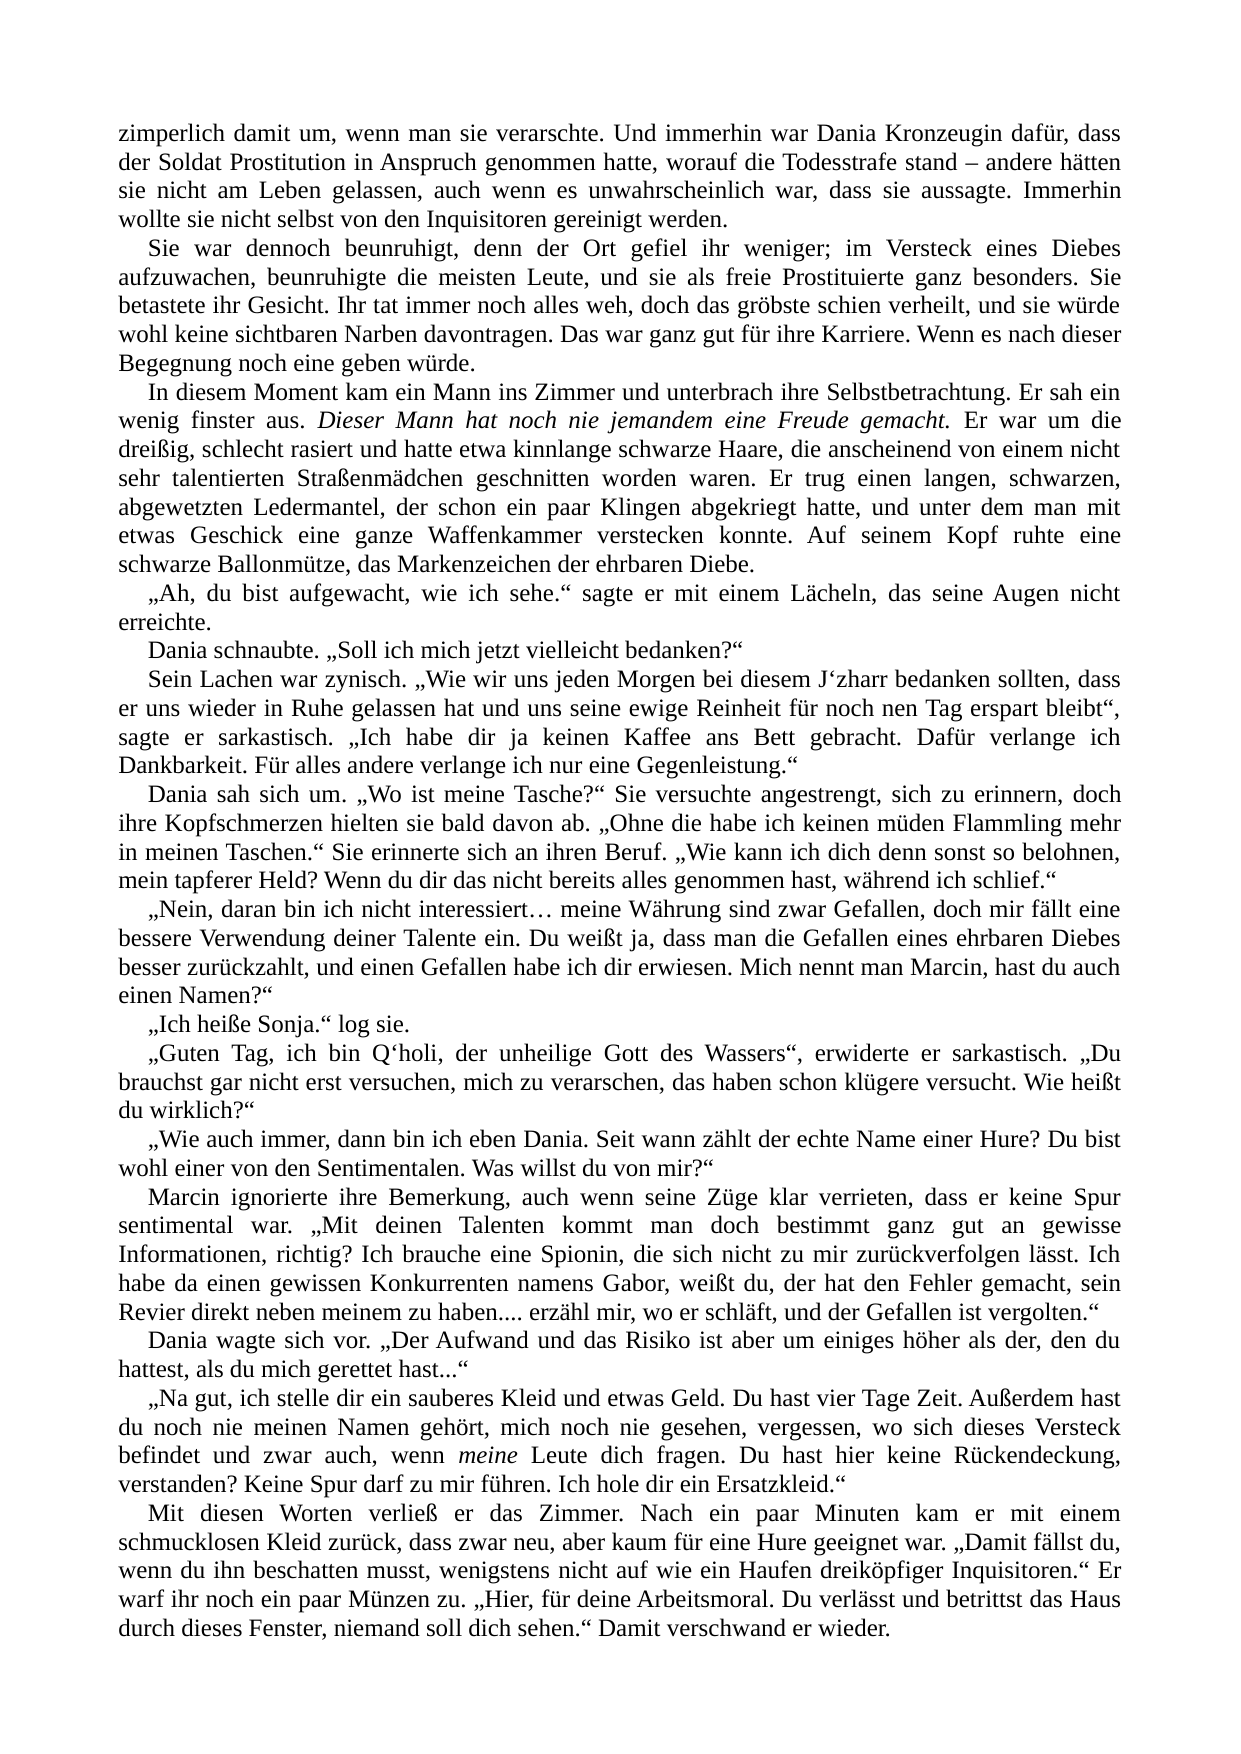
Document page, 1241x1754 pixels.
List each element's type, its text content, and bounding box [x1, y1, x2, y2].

text Mit diesen Worten verließ er das Zimmer. Nach ein paar Minuten kam er mit einem schmucklosen Kleid zurück, dass zwar neu, aber kaum für eine Hure geeignet war. „Damit fällst du, wenn du ihn beschatten musst, wenigstens nicht auf wie ein Haufen dreiköpfiger Inquisitoren.“ Er warf ihr noch ein paar Münzen zu. „Hier, für deine Arbeitsmoral. Du verlässt und betrittst das Haus durch dieses Fenster, niemand soll dich sehen.“ Damit verschwand er wieder. [118, 1498, 1122, 1642]
text zimperlich damit um, wenn man sie verarschte. Und immerhin war Dania Kronzeugin dafür, dass der Soldat Prostitution in Anspruch genommen hatte, worauf die Todesstrafe stand – andere hätten sie nicht am Leben gelassen, auch wenn es unwahrscheinlich war, dass sie aussagte. Immerhin wollte sie nicht selbst von den Inquisitoren gereinigt werden. [118, 118, 1122, 233]
text „Ich heiße Sonja.“ log sie. [118, 1009, 1122, 1038]
text Sie war dennoch beunruhigt, denn der Ort gefiel ihr weniger; im Versteck eines Diebes aufzuwachen, beunruhigte die meisten Leute, und sie als freie Prostituierte ganz besonders. Sie betastete ihr Gesicht. Ihr tat immer noch alles weh, doch das gröbste schien verheilt, und sie würde wohl keine sichtbaren Narben davontragen. Das war ganz gut für ihre Karriere. Wenn es nach dieser Begegnung noch eine geben würde. [118, 233, 1122, 377]
text Dania sah sich um. „Wo ist meine Tasche?“ Sie versuchte angestrengt, sich zu erinnern, doch ihre Kopfschmerzen hielten sie bald davon ab. „Ohne die habe ich keinen müden Flammling mehr in meinen Taschen.“ Sie erinnerte sich an ihren Beruf. „Wie kann ich dich denn sonst so belohnen, mein tapferer Held? Wenn du dir das nicht bereits alles genommen hast, während ich schlief.“ [118, 779, 1122, 894]
text „Guten Tag, ich bin Q‘holi, der unheilige Gott des Wassers“, erwiderte er sarkastisch. „Du brauchst gar nicht erst versuchen, mich zu verarschen, das haben schon klügere versucht. Wie heißt du wirklich?“ [118, 1038, 1122, 1124]
text In diesem Moment kam ein Mann ins Zimmer und unterbrach ihre Selbstbetrachtung. Er sah ein wenig finster aus. Dieser Mann hat noch nie jemandem eine Freude gemacht. Er war um die dreißig, schlecht rasiert und hatte etwa kinnlange schwarze Haare, die anscheinend von einem nicht sehr talentierten Straßenmädchen geschnitten worden waren. Er trug einen langen, schwarzen, abgewetzten Ledermantel, der schon ein paar Klingen abgekriegt hatte, und unter dem man mit etwas Geschick eine ganze Waffenkammer verstecken konnte. Auf seinem Kopf ruhte eine schwarze Ballonmütze, das Markenzeichen der ehrbaren Diebe. [118, 377, 1122, 578]
text Dania wagte sich vor. „Der Aufwand und das Risiko ist aber um einiges höher als der, den du hattest, als du mich gerettet hast...“ [118, 1326, 1122, 1383]
text Marcin ignorierte ihre Bemerkung, auch wenn seine Züge klar verrieten, dass er keine Spur sentimental war. „Mit deinen Talenten kommt man doch bestimmt ganz gut an gewisse Informationen, richtig? Ich brauche eine Spionin, die sich nicht zu mir zurückverfolgen lässt. Ich habe da einen gewissen Konkurrenten namens Gabor, weißt du, der hat den Fehler gemacht, sein Revier direkt neben meinem zu haben.... erzähl mir, wo er schläft, und der Gefallen ist vergolten.“ [118, 1182, 1122, 1326]
text Sein Lachen war zynisch. „Wie wir uns jeden Morgen bei diesem J‘zharr bedanken sollten, dass er uns wieder in Ruhe gelassen hat und uns seine ewige Reinheit für noch nen Tag erspart bleibt“, sagte er sarkastisch. „Ich habe dir ja keinen Kaffee ans Bett gebracht. Dafür verlange ich Dankbarkeit. Für alles andere verlange ich nur eine Gegenleistung.“ [118, 664, 1122, 779]
text Dania schnaubte. „Soll ich mich jetzt vielleicht bedanken?“ [118, 636, 1122, 664]
text „Ah, du bist aufgewacht, wie ich sehe.“ sagte er mit einem Lächeln, das seine Augen nicht erreichte. [118, 578, 1122, 636]
text „Na gut, ich stelle dir ein sauberes Kleid und etwas Geld. Du hast vier Tage Zeit. Außerdem hast du noch nie meinen Namen gehört, mich noch nie gesehen, vergessen, wo sich dieses Versteck befindet und zwar auch, wenn meine Leute dich fragen. Du hast hier keine Rückendeckung, verstanden? Keine Spur darf zu mir führen. Ich hole dir ein Ersatzkleid.“ [118, 1383, 1122, 1498]
text „Nein, daran bin ich nicht interessiert… meine Währung sind zwar Gefallen, doch mir fällt eine bessere Verwendung deiner Talente ein. Du weißt ja, dass man die Gefallen eines ehrbaren Diebes besser zurückzahlt, und einen Gefallen habe ich dir erwiesen. Mich nennt man Marcin, hast du auch einen Namen?“ [118, 894, 1122, 1009]
text „Wie auch immer, dann bin ich eben Dania. Seit wann zählt der echte Name einer Hure? Du bist wohl einer von den Sentimentalen. Was willst du von mir?“ [118, 1124, 1122, 1182]
